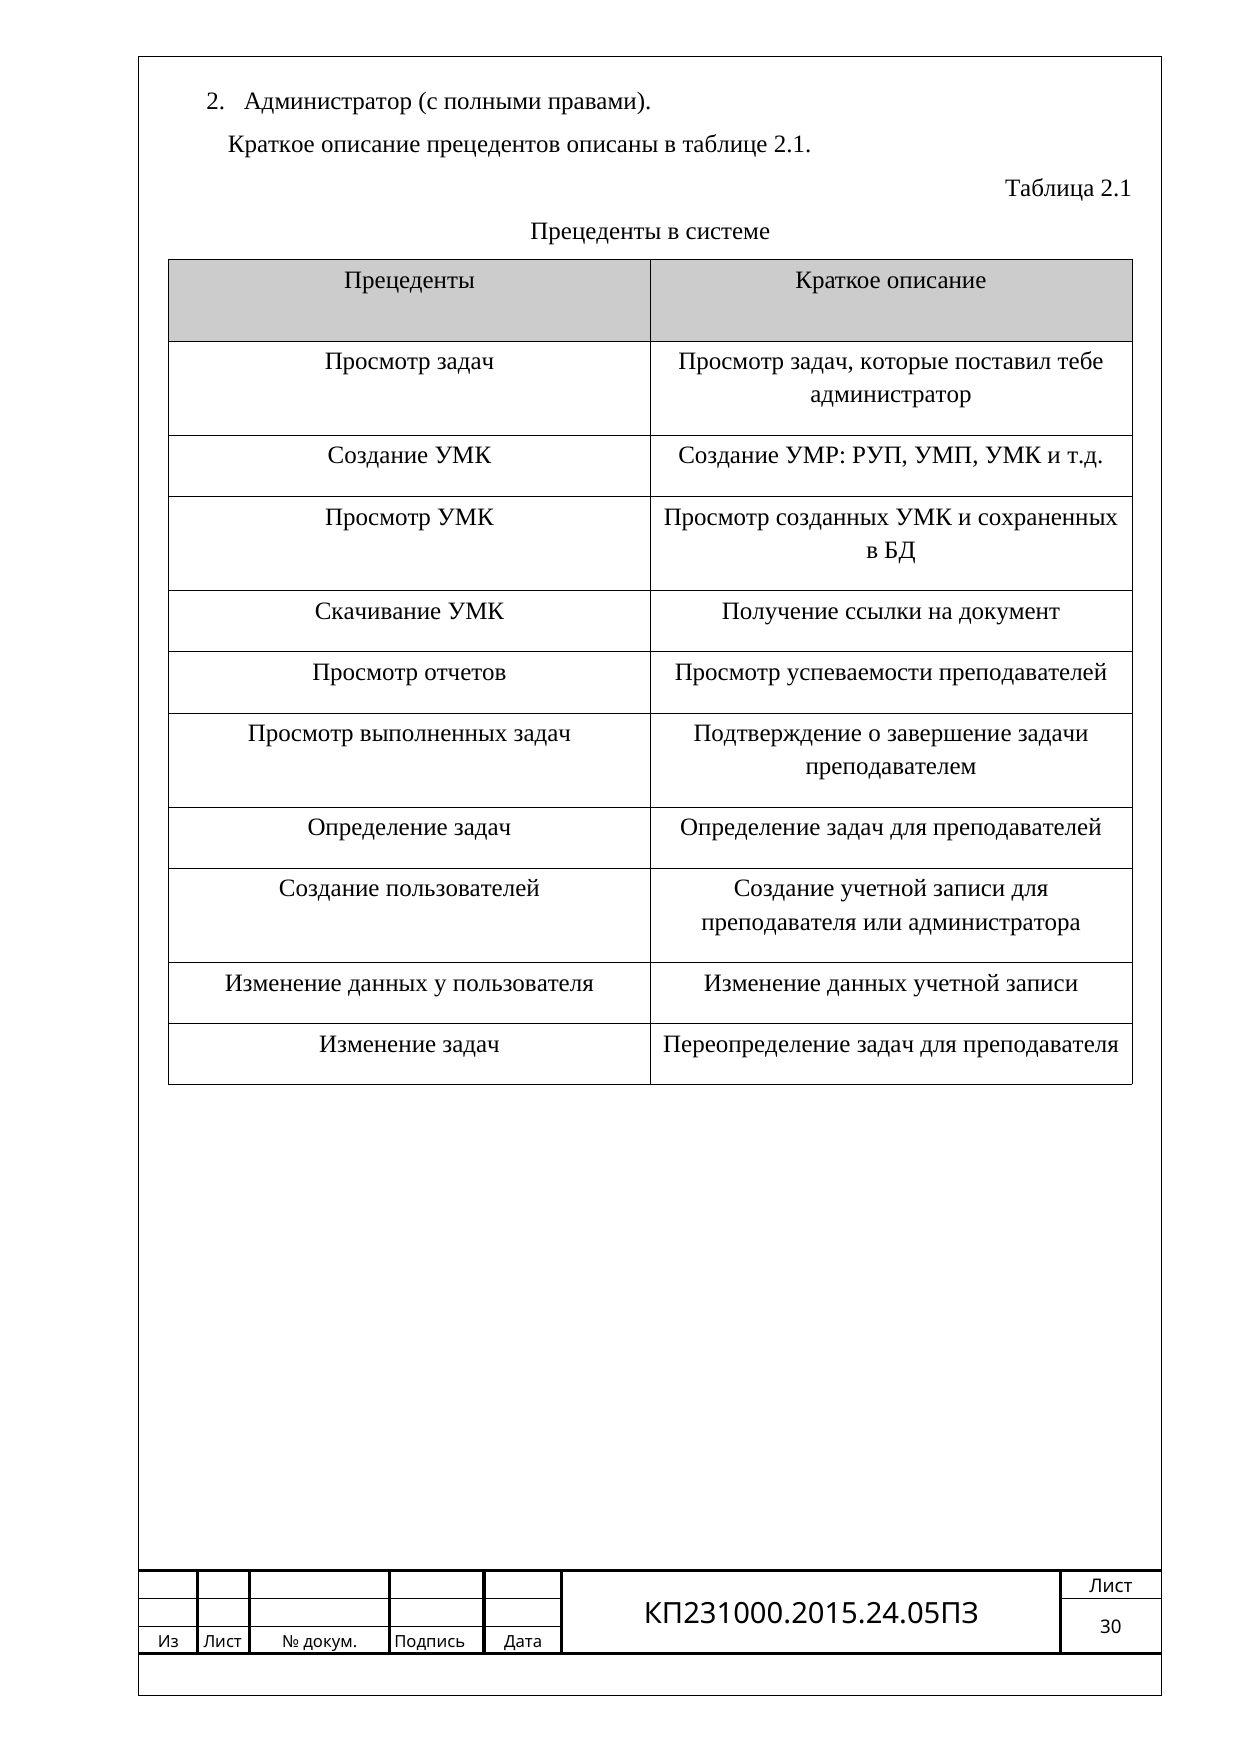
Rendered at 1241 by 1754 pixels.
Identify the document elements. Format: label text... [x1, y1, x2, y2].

table_cell Подтверждение о завершение задачи преподавателем [651, 714, 1132, 807]
table_cell Просмотр задач, которые поставил тебе администратор [651, 342, 1132, 435]
table_cell Создание УМР: РУП, УМП, УМК и т.д. [651, 436, 1132, 496]
table_cell Просмотр выполненных задач [169, 714, 650, 807]
table_cell Просмотр УМК [169, 497, 650, 590]
table_cell Просмотр отчетов [169, 652, 650, 712]
table_cell Создание УМК [169, 436, 650, 496]
text Таблица 2.1 [168, 173, 1132, 201]
table_cell Определение задач для преподавателей [651, 808, 1132, 868]
table_cell Изменение данных у пользователя [169, 963, 650, 1023]
table_cell Скачивание УМК [169, 591, 650, 651]
list Администратор (с полными правами). [206, 86, 1132, 115]
table_cell Просмотр созданных УМК и сохраненных в БД [651, 497, 1132, 590]
table_cell Изменение данных учетной записи [651, 963, 1132, 1023]
table_cell Определение задач [169, 808, 650, 868]
table_cell Просмотр задач [169, 342, 650, 435]
table_cell Просмотр успеваемости преподавателей [651, 652, 1132, 712]
table_header Краткое описание [651, 260, 1132, 341]
table_cell Получение ссылки на документ [651, 591, 1132, 651]
table_header Прецеденты [169, 260, 650, 341]
table_cell Переопределение задач для преподавателя [651, 1024, 1132, 1084]
table_cell Создание пользователей [169, 869, 650, 962]
table_cell Создание учетной записи для преподавателя или администратора [651, 869, 1132, 962]
text Краткое описание прецедентов описаны в таблице 2.1. [168, 129, 1132, 158]
table_cell Изменение задач [169, 1024, 650, 1084]
text Прецеденты в системе [168, 216, 1132, 244]
